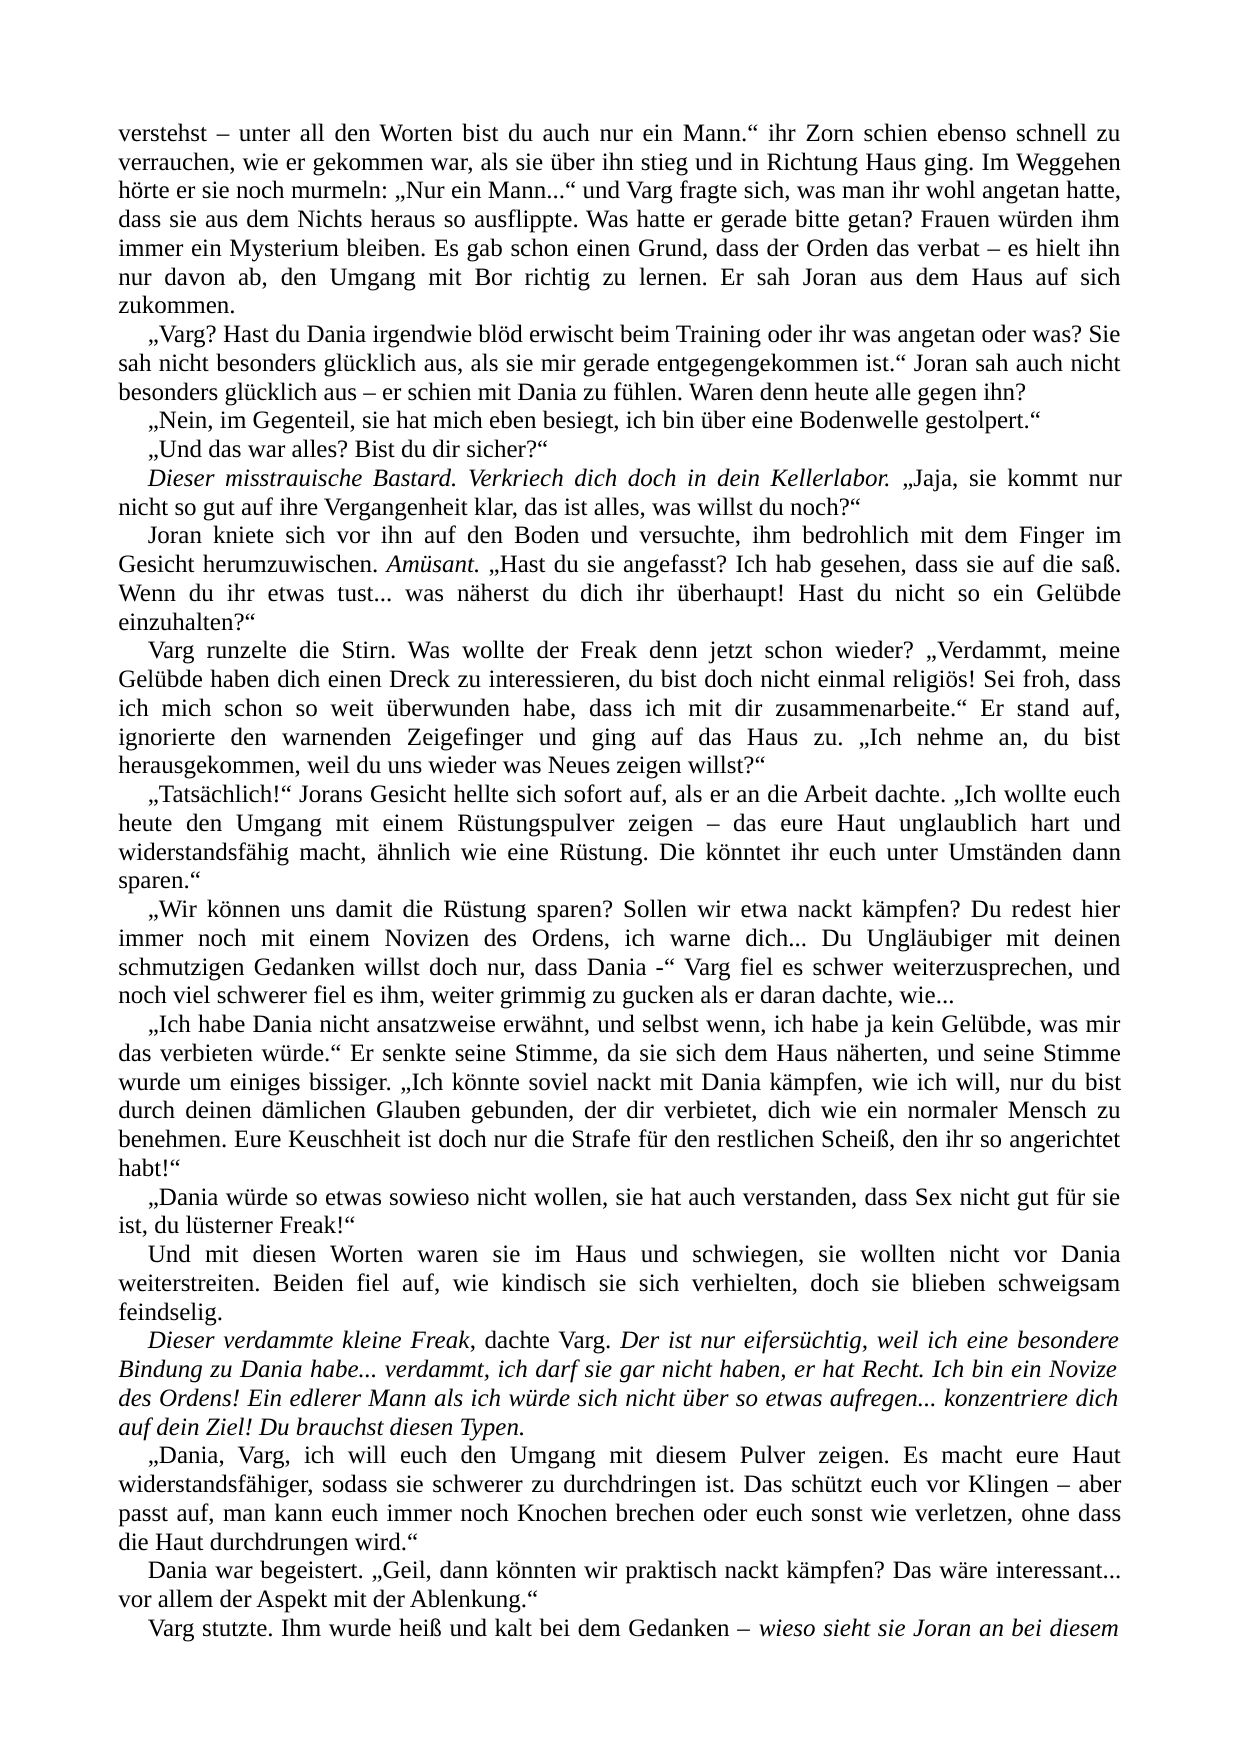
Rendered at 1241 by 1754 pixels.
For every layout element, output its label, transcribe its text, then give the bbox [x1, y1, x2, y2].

text „Nein, im Gegenteil, sie hat mich eben besiegt, ich bin über eine Bodenwelle gestolpert.“ [118, 406, 1122, 434]
text „Dania würde so etwas sowieso nicht wollen, sie hat auch verstanden, dass Sex nicht gut für sie ist, du lüsterner Freak!“ [118, 1182, 1122, 1239]
text Varg runzelte die Stirn. Was wollte der Freak denn jetzt schon wieder? „Verdammt, meine Gelübde haben dich einen Dreck zu interessieren, du bist doch nicht einmal religiös! Sei froh, dass ich mich schon so weit überwunden habe, dass ich mit dir zusammenarbeite.“ Er stand auf, ignorierte den warnenden Zeigefinger und ging auf das Haus zu. „Ich nehme an, du bist herausgekommen, weil du uns wieder was Neues zeigen willst?“ [118, 636, 1122, 779]
text Joran kniete sich vor ihn auf den Boden und versuchte, ihm bedrohlich mit dem Finger im Gesicht herumzuwischen. Amüsant. „Hast du sie angefasst? Ich hab gesehen, dass sie auf die saß. Wenn du ihr etwas tust... was näherst du dich ihr überhaupt! Hast du nicht so ein Gelübde einzuhalten?“ [118, 521, 1122, 636]
text „Ich habe Dania nicht ansatzweise erwähnt, und selbst wenn, ich habe ja kein Gelübde, was mir das verbieten würde.“ Er senkte seine Stimme, da sie sich dem Haus näherten, und seine Stimme wurde um einiges bissiger. „Ich könnte soviel nackt mit Dania kämpfen, wie ich will, nur du bist durch deinen dämlichen Glauben gebunden, der dir verbietet, dich wie ein normaler Mensch zu benehmen. Eure Keuschheit ist doch nur die Strafe für den restlichen Scheiß, den ihr so angerichtet habt!“ [118, 1009, 1122, 1182]
text Dania war begeistert. „Geil, dann könnten wir praktisch nackt kämpfen? Das wäre interessant... vor allem der Aspekt mit der Ablenkung.“ [118, 1556, 1122, 1613]
text Varg stutzte. Ihm wurde heiß und kalt bei dem Gedanken – wieso sieht sie Joran an bei diesem [118, 1613, 1122, 1642]
text Dieser verdammte kleine Freak, dachte Varg. Der ist nur eifersüchtig, weil ich eine besondere Bindung zu Dania habe... verdammt, ich darf sie gar nicht haben, er hat Recht. Ich bin ein Novize des Ordens! Ein edlerer Mann als ich würde sich nicht über so etwas aufregen... konzentriere dich auf dein Ziel! Du brauchst diesen Typen. [118, 1326, 1122, 1441]
text „Wir können uns damit die Rüstung sparen? Sollen wir etwa nackt kämpfen? Du redest hier immer noch mit einem Novizen des Ordens, ich warne dich... Du Ungläubiger mit deinen schmutzigen Gedanken willst doch nur, dass Dania -“ Varg fiel es schwer weiterzusprechen, und noch viel schwerer fiel es ihm, weiter grimmig zu gucken als er daran dachte, wie... [118, 894, 1122, 1009]
text „Varg? Hast du Dania irgendwie blöd erwischt beim Training oder ihr was angetan oder was? Sie sah nicht besonders glücklich aus, als sie mir gerade entgegengekommen ist.“ Joran sah auch nicht besonders glücklich aus – er schien mit Dania zu fühlen. Waren denn heute alle gegen ihn? [118, 319, 1122, 406]
text Und mit diesen Worten waren sie im Haus und schwiegen, sie wollten nicht vor Dania weiterstreiten. Beiden fiel auf, wie kindisch sie sich verhielten, doch sie blieben schweigsam feindselig. [118, 1239, 1122, 1326]
text „Dania, Varg, ich will euch den Umgang mit diesem Pulver zeigen. Es macht eure Haut widerstandsfähiger, sodass sie schwerer zu durchdringen ist. Das schützt euch vor Klingen – aber passt auf, man kann euch immer noch Knochen brechen oder euch sonst wie verletzen, ohne dass die Haut durchdrungen wird.“ [118, 1441, 1122, 1556]
text Dieser misstrauische Bastard. Verkriech dich doch in dein Kellerlabor. „Jaja, sie kommt nur nicht so gut auf ihre Vergangenheit klar, das ist alles, was willst du noch?“ [118, 463, 1122, 521]
text verstehst – unter all den Worten bist du auch nur ein Mann.“ ihr Zorn schien ebenso schnell zu verrauchen, wie er gekommen war, als sie über ihn stieg und in Richtung Haus ging. Im Weggehen hörte er sie noch murmeln: „Nur ein Mann...“ und Varg fragte sich, was man ihr wohl angetan hatte, dass sie aus dem Nichts heraus so ausflippte. Was hatte er gerade bitte getan? Frauen würden ihm immer ein Mysterium bleiben. Es gab schon einen Grund, dass der Orden das verbat – es hielt ihn nur davon ab, den Umgang mit Bor richtig zu lernen. Er sah Joran aus dem Haus auf sich zukommen. [118, 118, 1122, 319]
text „Tatsächlich!“ Jorans Gesicht hellte sich sofort auf, als er an die Arbeit dachte. „Ich wollte euch heute den Umgang mit einem Rüstungspulver zeigen – das eure Haut unglaublich hart und widerstandsfähig macht, ähnlich wie eine Rüstung. Die könntet ihr euch unter Umständen dann sparen.“ [118, 779, 1122, 894]
text „Und das war alles? Bist du dir sicher?“ [118, 434, 1122, 463]
